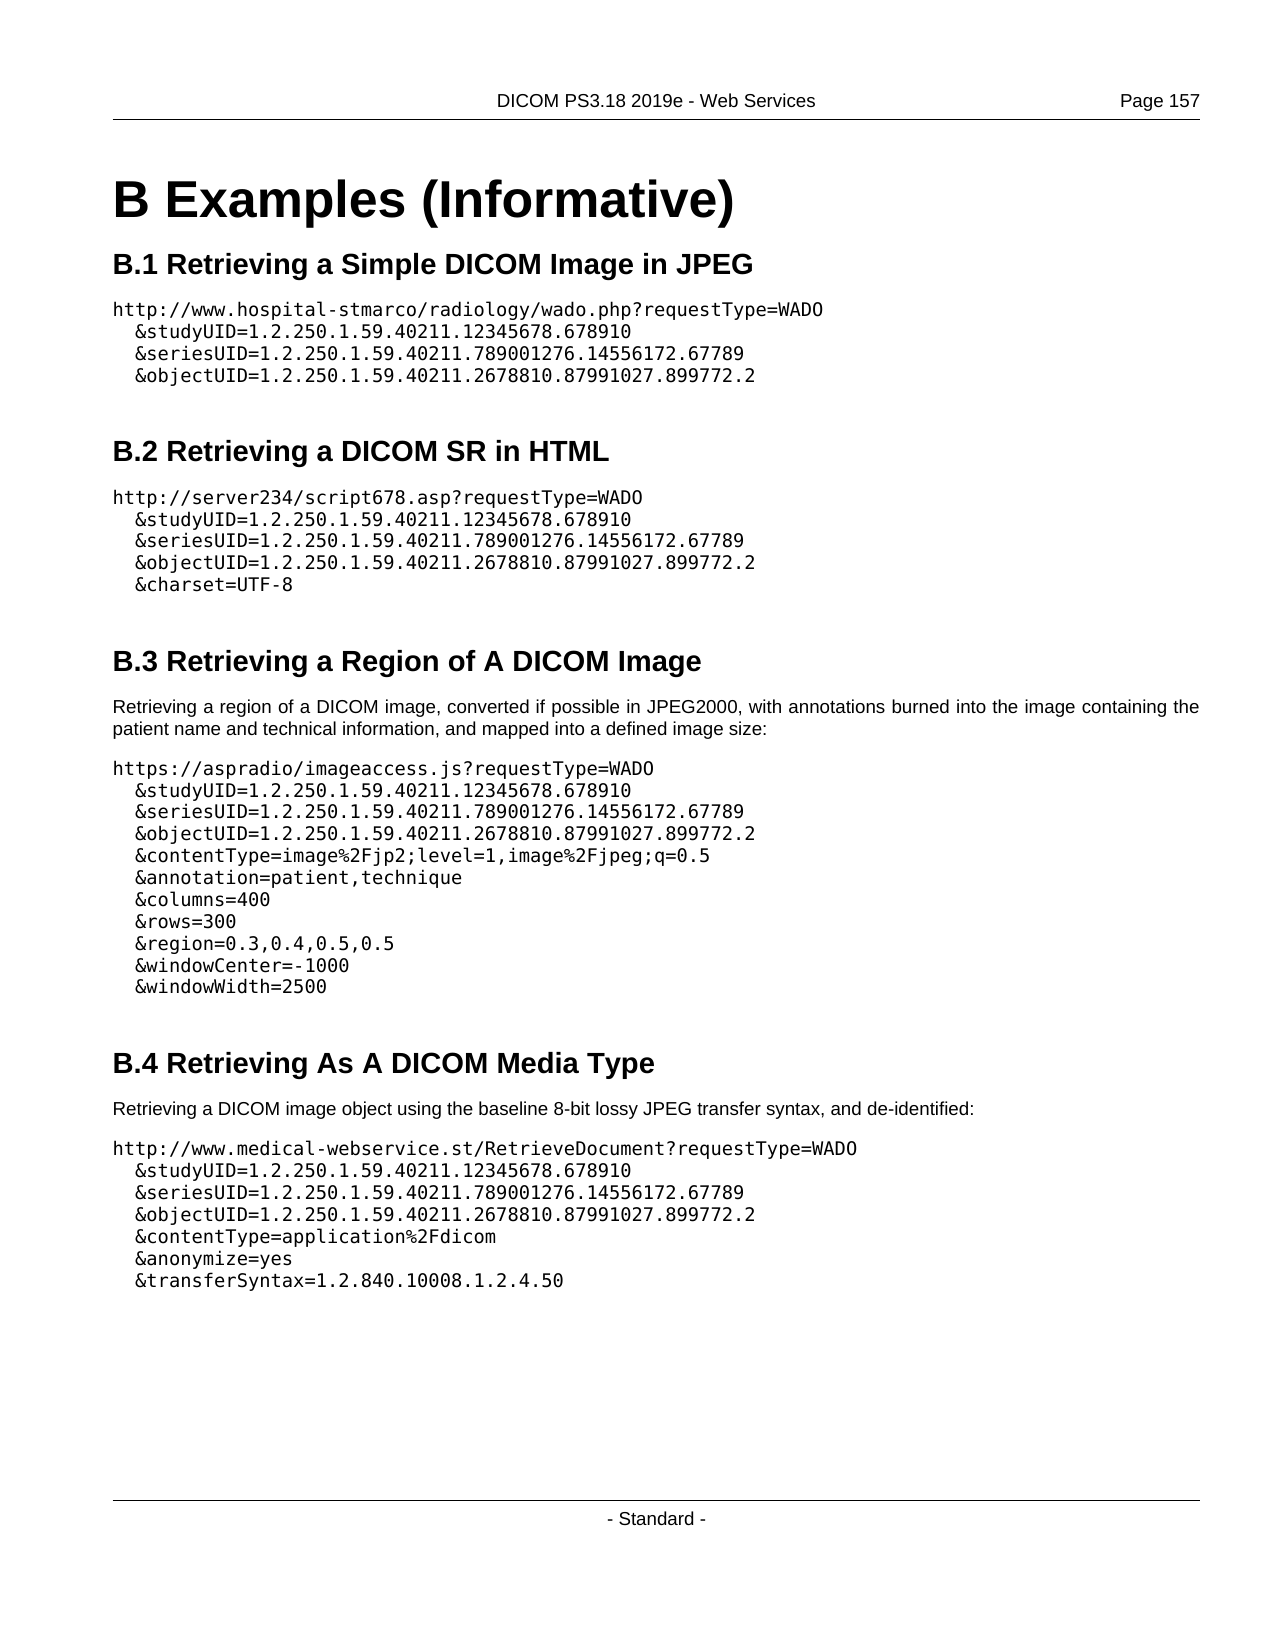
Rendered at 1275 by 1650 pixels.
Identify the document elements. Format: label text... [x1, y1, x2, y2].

text Retrieving a region of a DICOM image, converted if possible in JPEG2000, with annotations burned into the image containing the patient name and technical information, and mapped into a defined image size: [112, 696, 1200, 739]
text http://www.medical-webservice.st/RetrieveDocument?requestType=WADO &studyUID=1.2.250.1.59.40211.12345678.678910 &seriesUID=1.2.250.1.59.40211.789001276.14556172.67789 &objectUID=1.2.250.1.59.40211.2678810.87991027.899772.2 &contentType=application%2Fdicom &anonymize=yes &transferSyntax=1.2.840.10008.1.2.4.50 [112, 1138, 1200, 1320]
text Retrieving a DICOM image object using the baseline 8-bit lossy JPEG transfer syntax, and de-identified: [112, 1098, 1200, 1120]
text http://www.hospital-stmarco/radiology/wado.php?requestType=WADO &studyUID=1.2.250.1.59.40211.12345678.678910 &seriesUID=1.2.250.1.59.40211.789001276.14556172.67789 &objectUID=1.2.250.1.59.40211.2678810.87991027.899772.2 [112, 299, 1200, 416]
text https://aspradio/imageaccess.js?requestType=WADO &studyUID=1.2.250.1.59.40211.12345678.678910 &seriesUID=1.2.250.1.59.40211.789001276.14556172.67789 &objectUID=1.2.250.1.59.40211.2678810.87991027.899772.2 &contentType=image%2Fjp2;level=1,image%2Fjpeg;q=0.5 &annotation=patient,technique &columns=400 &rows=300 &region=0.3,0.4,0.5,0.5 &windowCenter=-1000 &windowWidth=2500 [112, 758, 1200, 1027]
text B.2 Retrieving a DICOM SR in HTML [112, 434, 1200, 468]
text B.3 Retrieving a Region of A DICOM Image [112, 643, 1200, 677]
text http://server234/script678.asp?requestType=WADO &studyUID=1.2.250.1.59.40211.12345678.678910 &seriesUID=1.2.250.1.59.40211.789001276.14556172.67789 &objectUID=1.2.250.1.59.40211.2678810.87991027.899772.2 &charset=UTF-8 [112, 487, 1200, 625]
text B Examples (Informative) [112, 169, 1200, 228]
text B.4 Retrieving As A DICOM Media Type [112, 1046, 1200, 1079]
text B.1 Retrieving a Simple DICOM Image in JPEG [112, 247, 1200, 281]
